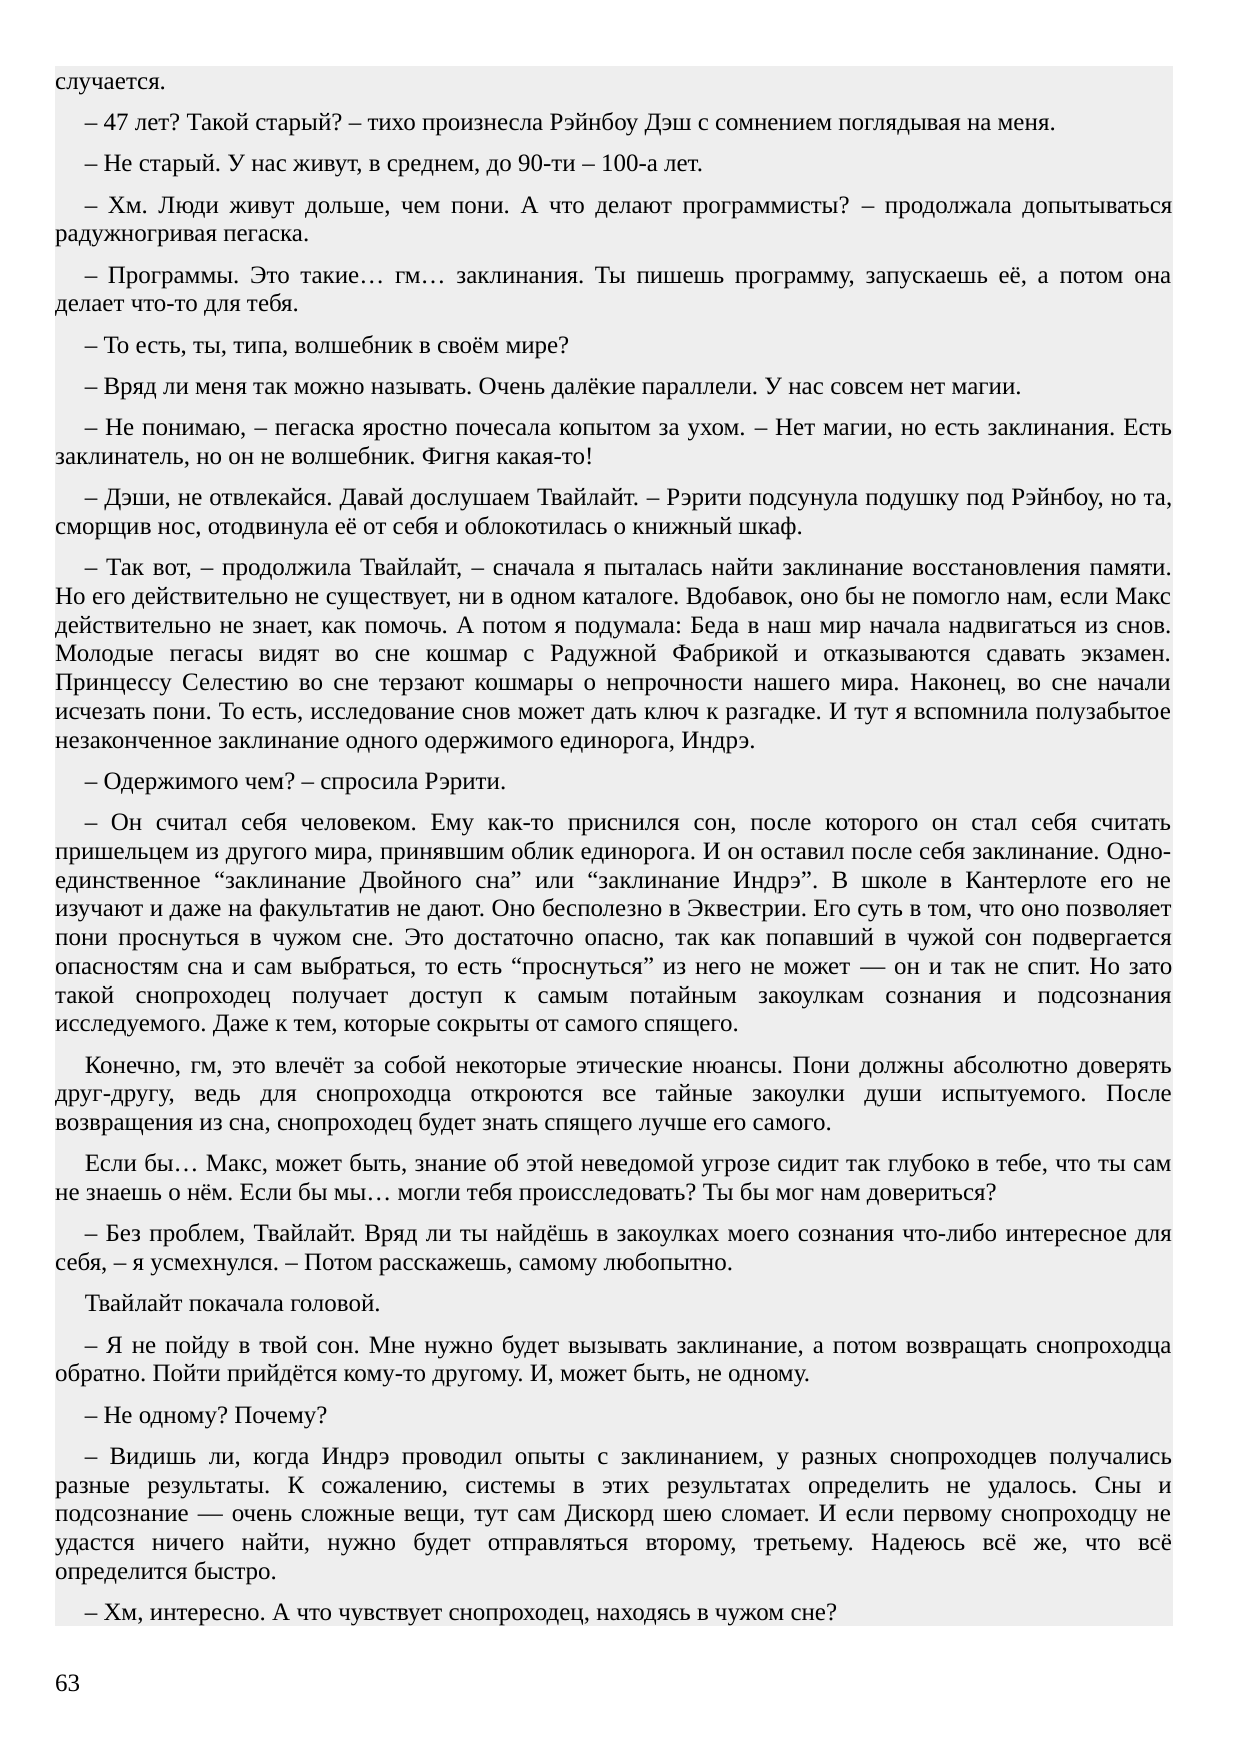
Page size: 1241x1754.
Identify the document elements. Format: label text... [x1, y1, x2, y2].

text – Вряд ли меня так можно называть. Очень далёкие параллели. У нас совсем нет магии. [55, 371, 1173, 400]
text – 47 лет? Такой старый? – тихо произнесла Рэйнбоу Дэш с сомнением поглядывая на меня. [55, 107, 1173, 136]
text – Не старый. У нас живут, в среднем, до 90-ти – 100-а лет. [55, 148, 1173, 177]
text – Не одному? Почему? [55, 1400, 1173, 1428]
text Если бы… Макс, может быть, знание об этой неведомой угрозе сидит так глубоко в тебе, что ты сам не знаешь о нём. Если бы мы… могли тебя происследовать? Ты бы мог нам довериться? [55, 1148, 1173, 1206]
text – Без проблем, Твайлайт. Вряд ли ты найдёшь в закоулках моего сознания что-либо интересное для себя, – я усмехнулся. – Потом расскажешь, самому любопытно. [55, 1218, 1173, 1276]
text – Он считал себя человеком. Ему как-то приснился сон, после которого он стал себя считать пришельцем из другого мира, принявшим облик единорога. И он оставил после себя заклинание. Одно-единственное “заклинание Двойного сна” или “заклинание Индрэ”. В школе в Кантерлоте его не изучают и даже на факультатив не дают. Оно бесполезно в Эквестрии. Его суть в том, что оно позволяет пони проснуться в чужом сне. Это достаточно опасно, так как попавший в чужой сон подвергается опасностям сна и сам выбраться, то есть “проснуться” из него не может — он и так не спит. Но зато такой снопроходец получает доступ к самым потайным закоулкам сознания и подсознания исследуемого. Даже к тем, которые сокрыты от самого спящего. [55, 807, 1173, 1037]
text – Так вот, – продолжила Твайлайт, – сначала я пыталась найти заклинание восстановления памяти. Но его действительно не существует, ни в одном каталоге. Вдобавок, оно бы не помогло нам, если Макс действительно не знает, как помочь. А потом я подумала: Беда в наш мир начала надвигаться из снов. Молодые пегасы видят во сне кошмар с Радужной Фабрикой и отказываются сдавать экзамен. Принцессу Селестию во сне терзают кошмары о непрочности нашего мира. Наконец, во сне начали исчезать пони. То есть, исследование снов может дать ключ к разгадке. И тут я вспомнила полузабытое незаконченное заклинание одного одержимого единорога, Индрэ. [55, 552, 1173, 753]
text – Одержимого чем? – спросила Рэрити. [55, 766, 1173, 795]
text – Программы. Это такие… гм… заклинания. Ты пишешь программу, запускаешь её, а потом она делает что-то для тебя. [55, 260, 1173, 317]
text – Хм, интересно. А что чувствует снопроходец, находясь в чужом сне? [55, 1597, 1173, 1626]
text Твайлайт покачала головой. [55, 1288, 1173, 1317]
text – Видишь ли, когда Индрэ проводил опыты с заклинанием, у разных снопроходцев получались разные результаты. К сожалению, системы в этих результатах определить не удалось. Сны и подсознание — очень сложные вещи, тут сам Дискорд шею сломает. И если первому снопроходцу не удастся ничего найти, нужно будет отправляться второму, третьему. Надеюсь всё же, что всё определится быстро. [55, 1441, 1173, 1585]
text – Я не пойду в твой сон. Мне нужно будет вызывать заклинание, а потом возвращать снопроходца обратно. Пойти прийдётся кому-то другому. И, может быть, не одному. [55, 1330, 1173, 1387]
text – Не понимаю, – пегаска яростно почесала копытом за ухом. – Нет магии, но есть заклинания. Есть заклинатель, но он не волшебник. Фигня какая-то! [55, 412, 1173, 470]
text случается. [55, 66, 1173, 95]
text – То есть, ты, типа, волшебник в своём мире? [55, 330, 1173, 358]
text – Дэши, не отвлекайся. Давай дослушаем Твайлайт. – Рэрити подсунула подушку под Рэйнбоу, но та, сморщив нос, отодвинула её от себя и облокотилась о книжный шкаф. [55, 482, 1173, 540]
text Конечно, гм, это влечёт за собой некоторые этические нюансы. Пони должны абсолютно доверять друг-другу, ведь для снопроходца откроются все тайные закоулки души испытуемого. После возвращения из сна, снопроходец будет знать спящего лучше его самого. [55, 1050, 1173, 1136]
text – Хм. Люди живут дольше, чем пони. А что делают программисты? – продолжала допытываться радужногривая пегаска. [55, 190, 1173, 247]
